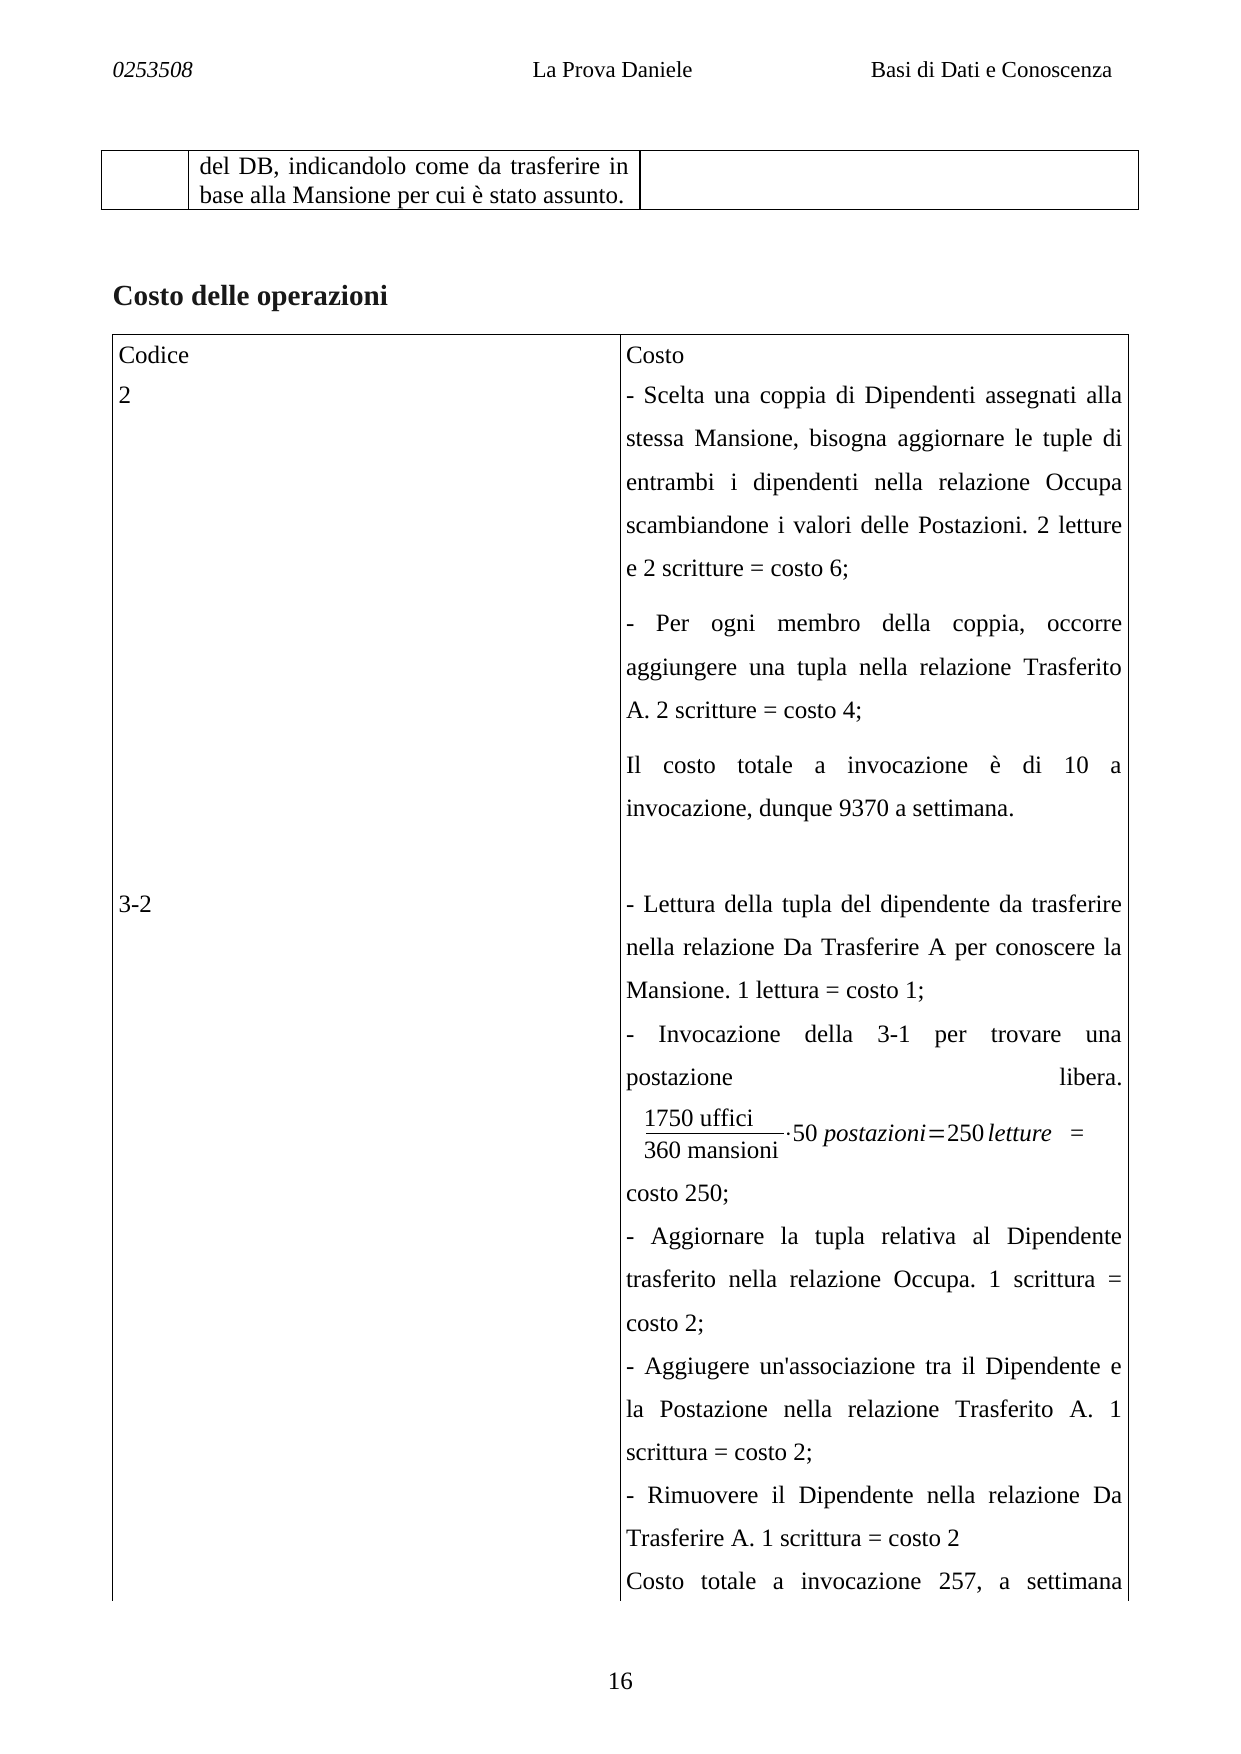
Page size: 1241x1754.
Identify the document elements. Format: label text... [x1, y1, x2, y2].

table_cell - Lettura della tupla del dipendente da trasferire nella relazione Da Trasferire A per conoscere la Mansione. 1 lettura = costo 1; - Invocazione della 3-1 per trovare una postazione libera. = costo 250; - Aggiornare la tupla relativa al Dipendente trasferito nella relazione Occupa. 1 scrittura = costo 2; - Aggiugere un'associazione tra il Dipendente e la Postazione nella relazione Trasferito A. 1 scrittura = costo 2; - Rimuovere il Dipendente nella relazione Da Trasferire A. 1 scrittura = costo 2 Costo totale a invocazione 257, a settimana 481‘875 [621, 884, 1128, 1601]
table_cell [641, 151, 1138, 208]
table_cell 3-2 [113, 884, 620, 1601]
table_header Costo [621, 335, 1128, 374]
table_cell del DB, indicandolo come da trasferire in base alla Mansione per cui è stato assunto. [189, 151, 639, 208]
table_cell [102, 151, 188, 208]
table_cell - Scelta una coppia di Dipendenti assegnati alla stessa Mansione, bisogna aggiornare le tuple di entrambi i dipendenti nella relazione Occupa scambiandone i valori delle Postazioni. 2 letture e 2 scritture = costo 6; - Per ogni membro della coppia, occorre aggiungere una tupla nella relazione Trasferito A. 2 scritture = costo 4; Il costo totale a invocazione è di 10 a invocazione, dunque 9370 a settimana. [621, 375, 1128, 883]
table_header Codice [113, 335, 620, 374]
subtitle Costo delle operazioni [112, 278, 1128, 311]
table_cell 2 [113, 375, 620, 883]
